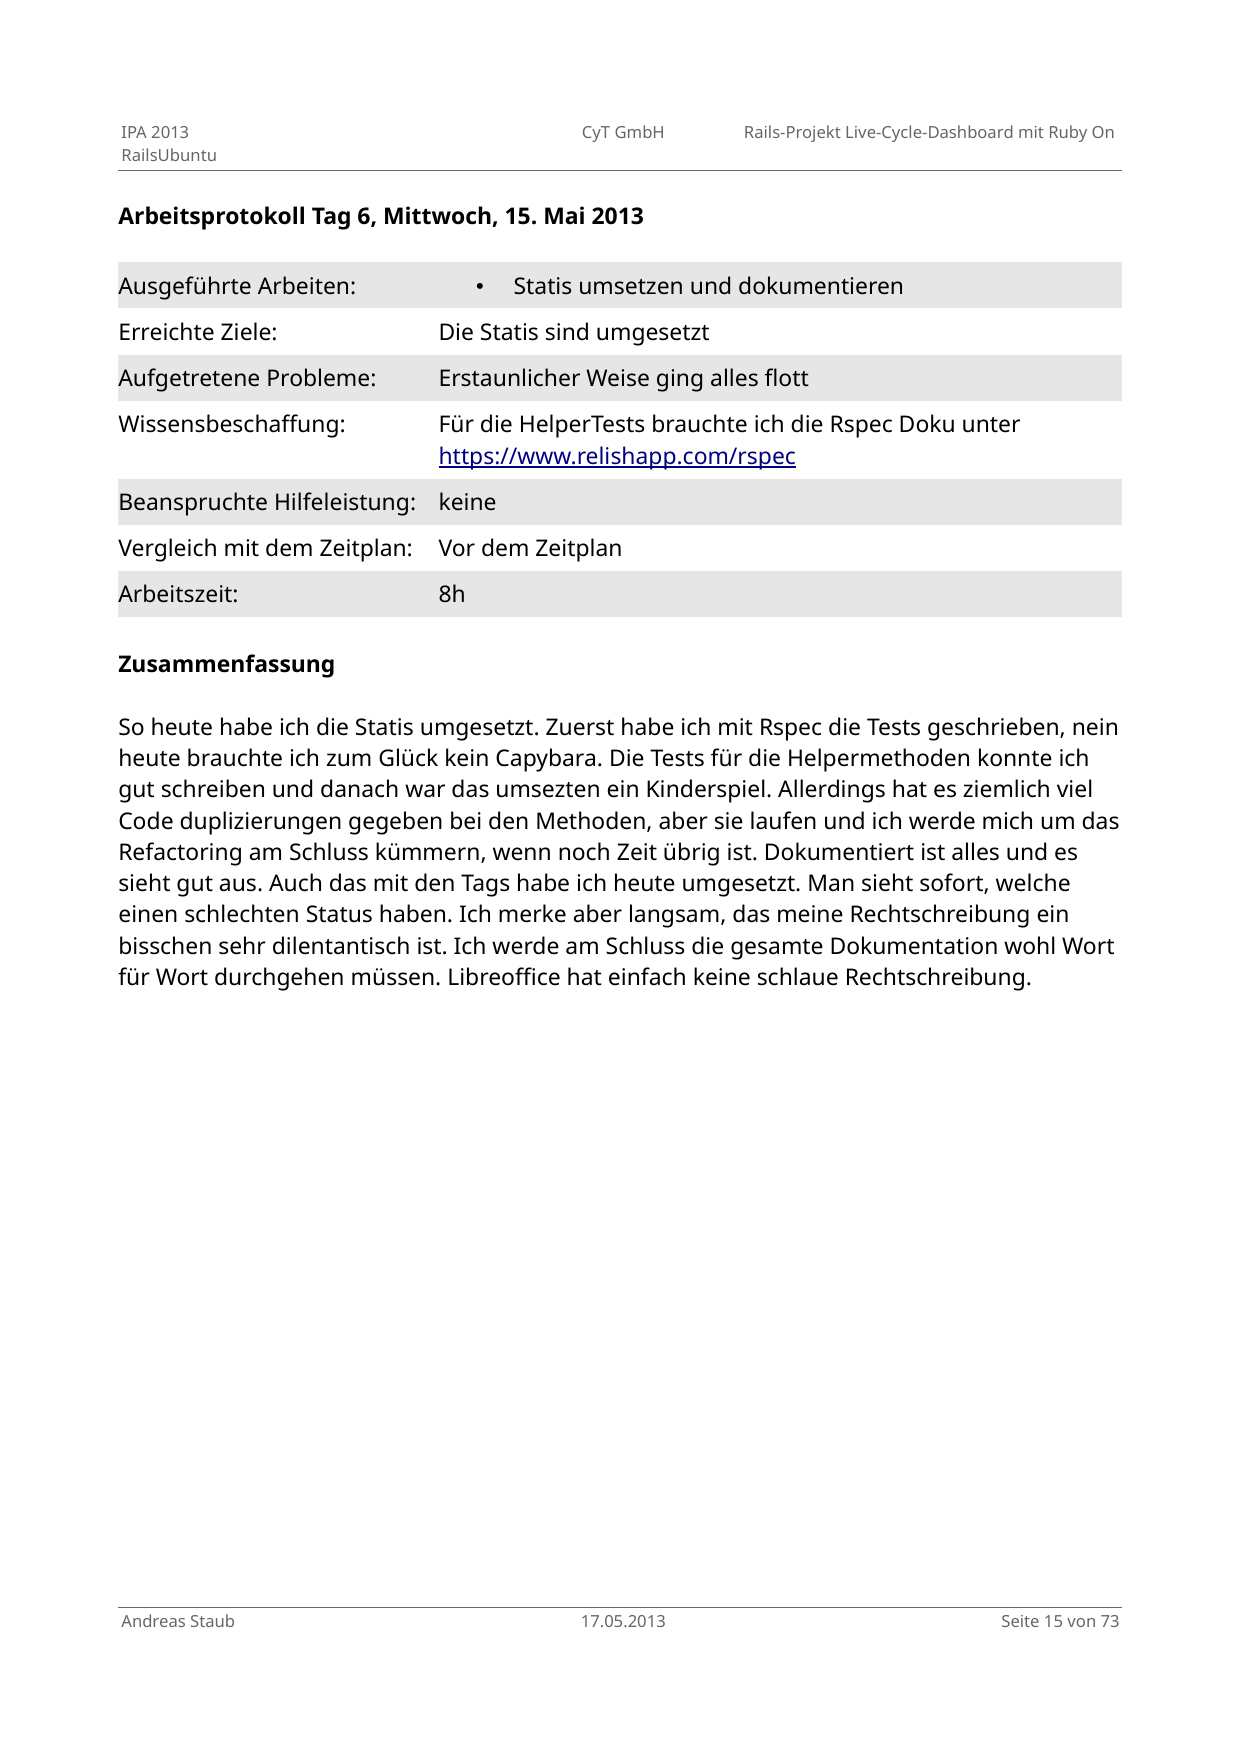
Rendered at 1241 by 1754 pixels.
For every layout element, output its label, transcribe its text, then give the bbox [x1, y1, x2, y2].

table_cell Erreichte Ziele: [118, 309, 438, 355]
table_cell keine [438, 479, 1122, 525]
table_cell Beanspruchte Hilfeleistung: [118, 479, 438, 525]
table_cell Erstaunlicher Weise ging alles flott [438, 355, 1122, 401]
table_cell Arbeitszeit: [118, 571, 438, 617]
text So heute habe ich die Statis umgesetzt. Zuerst habe ich mit Rspec die Tests geschrieben, nein heute brauchte ich zum Glück kein Capybara. Die Tests für die Helpermethoden konnte ich gut schreiben und danach war das umsezten ein Kinderspiel. Allerdings hat es ziemlich viel Code duplizierungen gegeben bei den Methoden, aber sie laufen und ich werde mich um das Refactoring am Schluss kümmern, wenn noch Zeit übrig ist. Dokumentiert ist alles und es sieht gut aus. Auch das mit den Tags habe ich heute umgesetzt. Man sieht sofort, welche einen schlechten Status haben. Ich merke aber langsam, das meine Rechtschreibung ein bisschen sehr dilentantisch ist. Ich werde am Schluss die gesamte Dokumentation wohl Wort für Wort durchgehen müssen. Libreoffice hat einfach keine schlaue Rechtschreibung. [118, 711, 1122, 992]
text Zusammenfassung [118, 648, 1122, 680]
text Arbeitsprotokoll Tag 6, Mittwoch, 15. Mai 2013 [118, 200, 1122, 231]
table_header Statis umsetzen und dokumentieren [438, 262, 1122, 308]
table_cell 8h [438, 571, 1122, 617]
table_cell Vor dem Zeitplan [438, 525, 1122, 571]
table_cell Vergleich mit dem Zeitplan: [118, 525, 438, 571]
table_header Ausgeführte Arbeiten: [118, 262, 438, 308]
table_cell Die Statis sind umgesetzt [438, 309, 1122, 355]
table_cell Aufgetretene Probleme: [118, 355, 438, 401]
table_cell Für die HelperTests brauchte ich die Rspec Doku unter https://www.relishapp.com/rspec [438, 401, 1122, 478]
table_cell Wissensbeschaffung: [118, 401, 438, 478]
